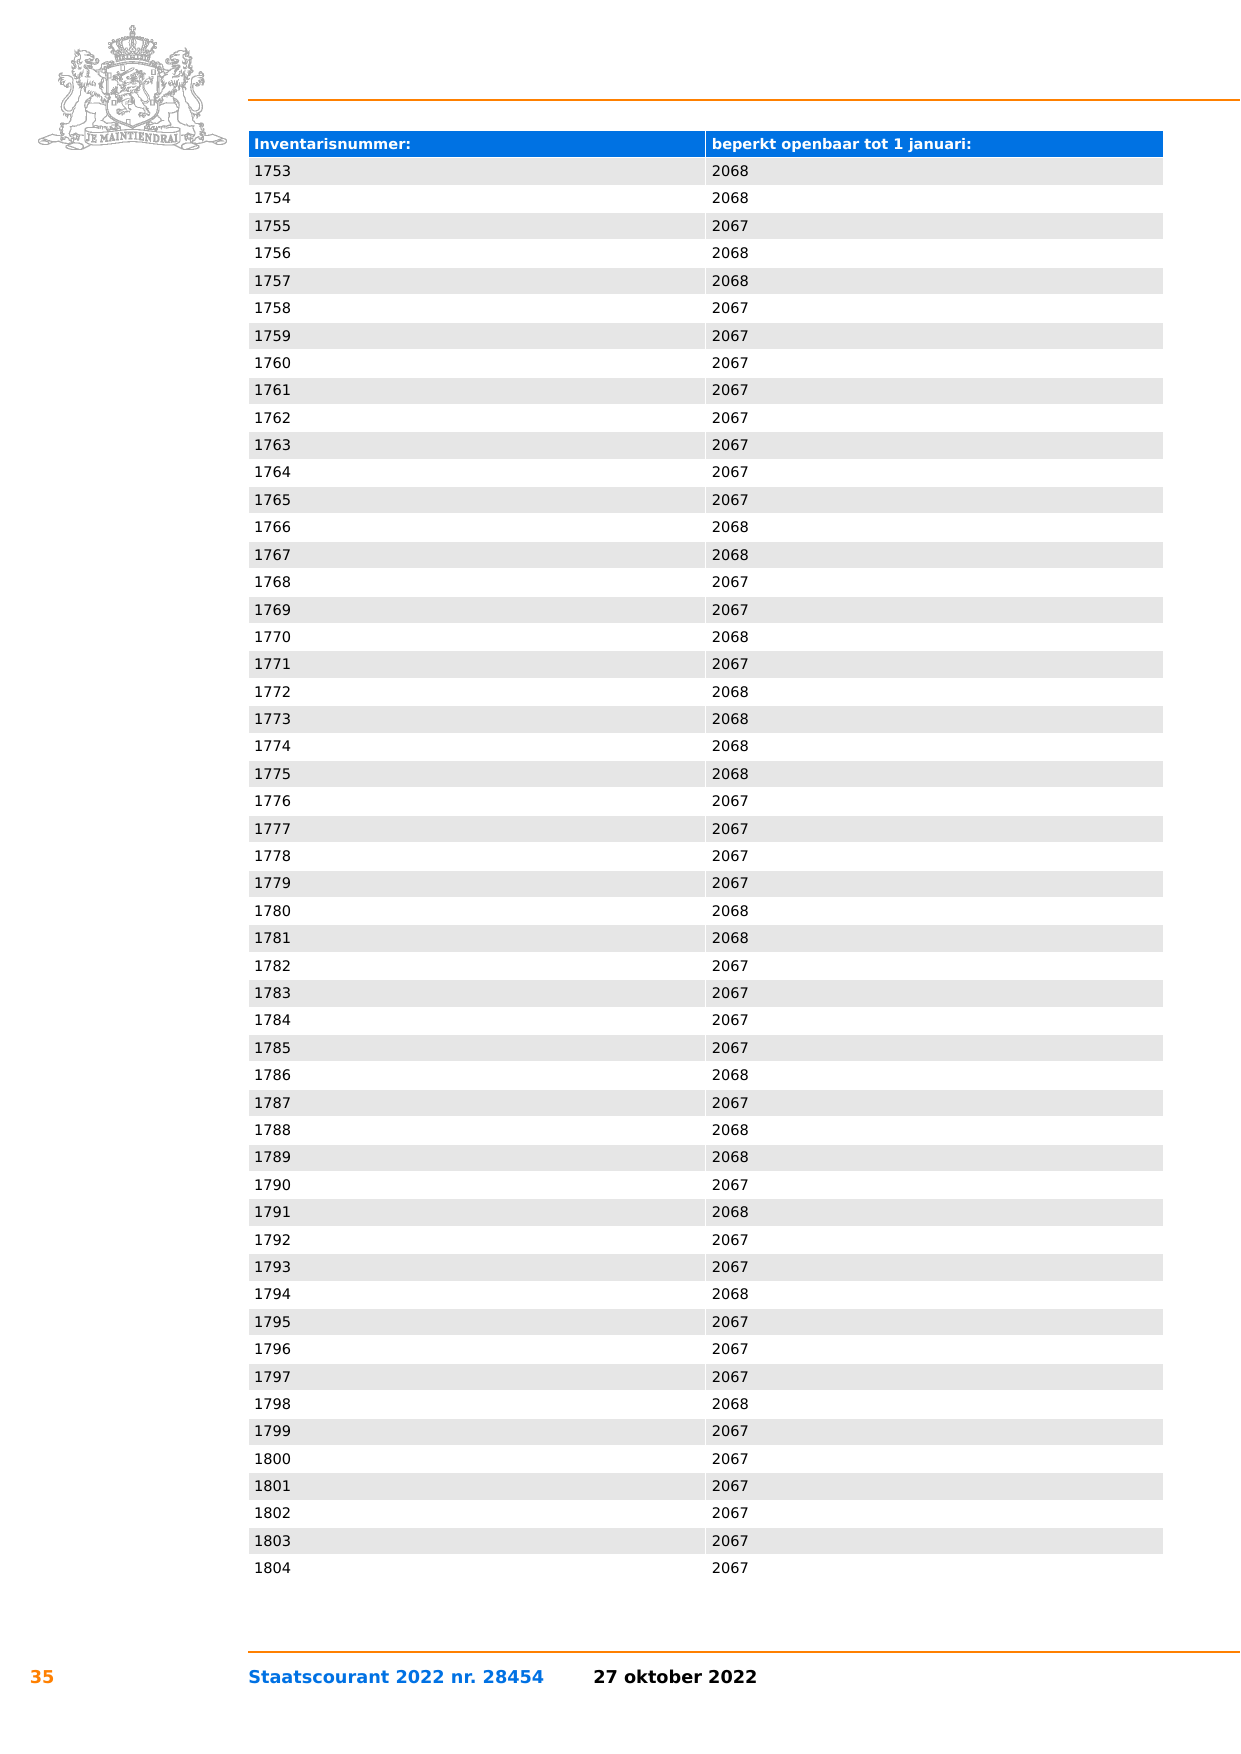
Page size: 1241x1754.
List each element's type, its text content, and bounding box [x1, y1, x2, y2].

table_cell 2067 [706, 789, 1163, 815]
table_cell 2067 [706, 1090, 1163, 1116]
table_cell 1770 [249, 624, 705, 650]
table_cell 1758 [249, 295, 705, 322]
table_cell 1794 [249, 1282, 705, 1308]
table_cell 2067 [706, 378, 1163, 404]
table_cell 2067 [706, 651, 1163, 678]
table_cell 1795 [249, 1309, 705, 1335]
table_cell 2068 [706, 734, 1163, 760]
table_cell 1767 [249, 542, 705, 568]
table_cell 2067 [706, 487, 1163, 513]
table_cell 2068 [706, 679, 1163, 705]
table_header Inventarisnummer: [249, 131, 705, 157]
table_cell 1763 [249, 432, 705, 459]
table_cell 2067 [706, 1336, 1163, 1363]
table_cell 2068 [706, 542, 1163, 568]
table_cell 2068 [706, 241, 1163, 267]
table_cell 2068 [706, 1391, 1163, 1417]
table_cell 2067 [706, 1419, 1163, 1445]
table_cell 1778 [249, 843, 705, 869]
table_cell 2068 [706, 925, 1163, 952]
table_cell 2068 [706, 268, 1163, 294]
table_cell 1777 [249, 816, 705, 842]
table_cell 2067 [706, 460, 1163, 486]
table_cell 1754 [249, 186, 705, 212]
table_cell 1797 [249, 1364, 705, 1390]
table_cell 2067 [706, 1172, 1163, 1198]
table_cell 2068 [706, 1117, 1163, 1143]
table_cell 2067 [706, 1556, 1163, 1582]
table_cell 2067 [706, 1227, 1163, 1253]
table_cell 2068 [706, 706, 1163, 733]
table_cell 2067 [706, 953, 1163, 979]
table_cell 2067 [706, 1473, 1163, 1500]
table_cell 1798 [249, 1391, 705, 1417]
table_cell 1801 [249, 1473, 705, 1500]
table_cell 2068 [706, 186, 1163, 212]
table_cell 2067 [706, 843, 1163, 869]
table_cell 2067 [706, 432, 1163, 459]
table_cell 2067 [706, 1364, 1163, 1390]
table_cell 1788 [249, 1117, 705, 1143]
table_cell 1782 [249, 953, 705, 979]
table_cell 1796 [249, 1336, 705, 1363]
table_cell 2068 [706, 1282, 1163, 1308]
table_cell 1790 [249, 1172, 705, 1198]
table_cell 2068 [706, 624, 1163, 650]
table_cell 1784 [249, 1008, 705, 1034]
table_cell 2068 [706, 1063, 1163, 1089]
table_cell 2067 [706, 871, 1163, 897]
table_cell 2068 [706, 761, 1163, 787]
table_cell 1773 [249, 706, 705, 733]
table_cell 1787 [249, 1090, 705, 1116]
table_cell 2067 [706, 213, 1163, 239]
table_cell 2067 [706, 569, 1163, 596]
table_cell 1755 [249, 213, 705, 239]
table_cell 2067 [706, 1008, 1163, 1034]
table_cell 1756 [249, 241, 705, 267]
table_cell 2068 [706, 515, 1163, 541]
table_header beperkt openbaar tot 1 januari: [706, 131, 1163, 157]
table_cell 2067 [706, 1446, 1163, 1472]
table_cell 1785 [249, 1035, 705, 1061]
table_cell 1800 [249, 1446, 705, 1472]
table_cell 1764 [249, 460, 705, 486]
table_cell 2067 [706, 323, 1163, 349]
table_cell 1769 [249, 597, 705, 623]
picture [38, 25, 227, 150]
table_cell 2068 [706, 1199, 1163, 1226]
table_cell 1761 [249, 378, 705, 404]
table_cell 1766 [249, 515, 705, 541]
table_cell 1786 [249, 1063, 705, 1089]
table_cell 1779 [249, 871, 705, 897]
table_cell 1757 [249, 268, 705, 294]
table_cell 1771 [249, 651, 705, 678]
table_cell 2068 [706, 1145, 1163, 1171]
table_cell 1780 [249, 898, 705, 924]
table_cell 2068 [706, 898, 1163, 924]
table_cell 1774 [249, 734, 705, 760]
table_cell 1772 [249, 679, 705, 705]
table_cell 1765 [249, 487, 705, 513]
table_cell 1759 [249, 323, 705, 349]
table_cell 2067 [706, 597, 1163, 623]
table_cell 2067 [706, 350, 1163, 376]
table_cell 1789 [249, 1145, 705, 1171]
table_cell 1802 [249, 1501, 705, 1527]
table_cell 2067 [706, 1528, 1163, 1554]
table_cell 1792 [249, 1227, 705, 1253]
table_cell 1775 [249, 761, 705, 787]
table_cell 1762 [249, 405, 705, 431]
table_cell 2067 [706, 816, 1163, 842]
table_cell 1781 [249, 925, 705, 952]
table_cell 2067 [706, 980, 1163, 1007]
table_cell 2067 [706, 1035, 1163, 1061]
table_cell 1791 [249, 1199, 705, 1226]
table_cell 2067 [706, 1254, 1163, 1281]
table_cell 1768 [249, 569, 705, 596]
table_cell 2067 [706, 295, 1163, 322]
table_cell 2067 [706, 405, 1163, 431]
table_cell 1799 [249, 1419, 705, 1445]
table_cell 2067 [706, 1309, 1163, 1335]
table_cell 1760 [249, 350, 705, 376]
table_cell 2067 [706, 1501, 1163, 1527]
table_cell 1753 [249, 158, 705, 185]
table_cell 2068 [706, 158, 1163, 185]
table_cell 1804 [249, 1556, 705, 1582]
table_cell 1776 [249, 789, 705, 815]
table_cell 1783 [249, 980, 705, 1007]
table_cell 1793 [249, 1254, 705, 1281]
table_cell 1803 [249, 1528, 705, 1554]
